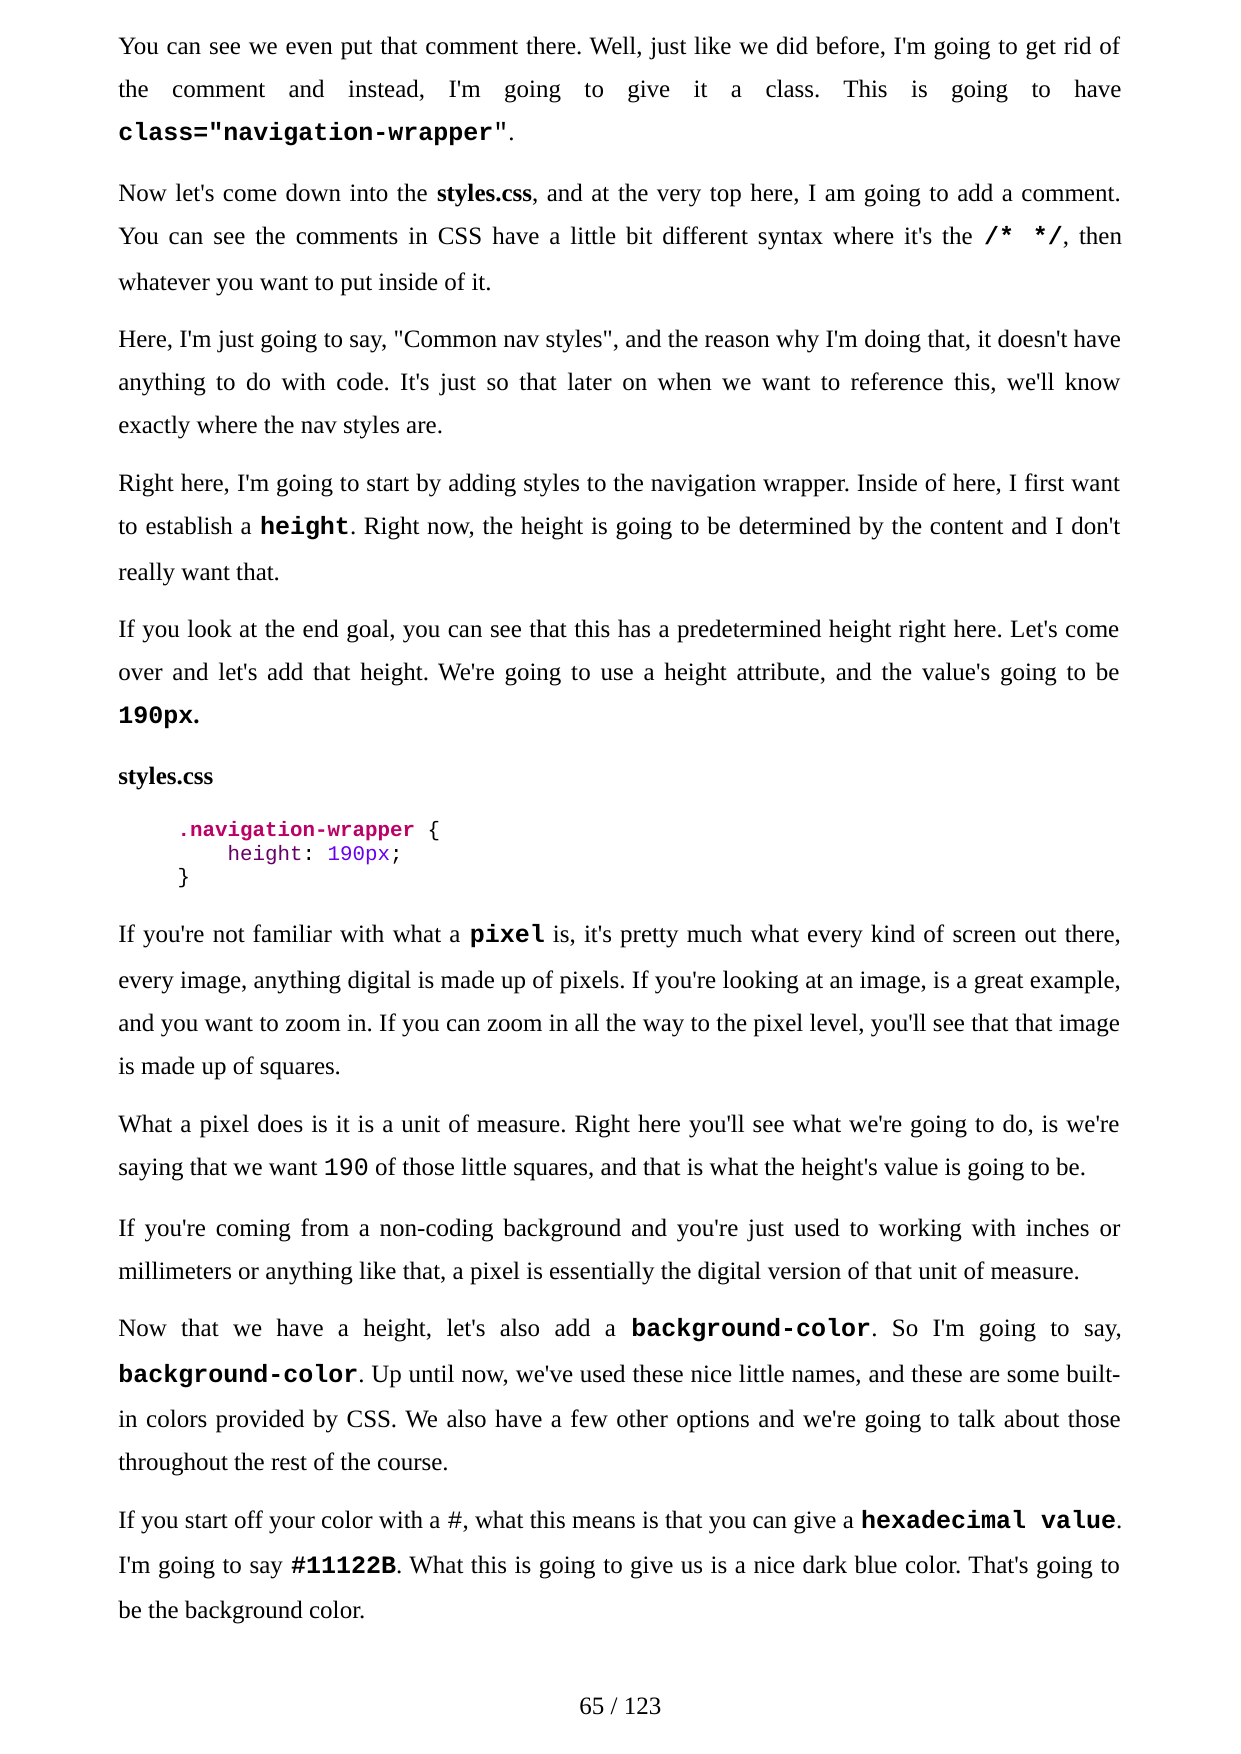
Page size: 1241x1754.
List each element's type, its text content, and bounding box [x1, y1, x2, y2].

text If you start off your color with a #, what this means is that you can give a hexadecimal value. I'm going to say #11122B. What this is going to give us is a nice dark blue color. That's going to be the background color. [118, 1505, 1122, 1624]
text } [177, 866, 1122, 890]
text Now that we have a height, let's also add a background-color. So I'm going to say, background-color. Up until now, we've used these nice little names, and these are some built-in colors provided by CSS. We also have a few other options and we're going to talk about those throughout the rest of the course. [118, 1313, 1122, 1476]
text height: 190px; [177, 843, 1122, 866]
text Here, I'm just going to say, "Common nav styles", and the reason why I'm doing that, it doesn't have anything to do with code. It's just so that later on when we want to reference this, we'll know exactly where the nav styles are. [118, 324, 1122, 439]
text If you're coming from a non-coding background and you're just used to working with inches or millimeters or anything like that, a pixel is essentially the digital version of that unit of measure. [118, 1213, 1122, 1284]
text You can see we even put that comment there. Well, just like we did before, I'm going to get rid of the comment and instead, I'm going to give it a class. This is going to have class="navigation-wrapper". [118, 31, 1122, 148]
text styles.css [118, 761, 1122, 790]
text If you look at the end goal, you can see that this has a predetermined height right here. Let's come over and let's add that height. We're going to use a height attribute, and the value's going to be 190px. [118, 614, 1122, 731]
text What a pixel does is it is a unit of measure. Right here you'll see what we're going to do, is we're saying that we want 190 of those little squares, and that is what the height's value is going to be. [118, 1109, 1122, 1183]
text If you're not familiar with what a pixel is, it's pretty much what every kind of screen out there, every image, anything digital is made up of pixels. If you're looking at an image, is a great example, and you want to zoom in. If you can zoom in all the way to the pixel level, you'll see that that image is made up of squares. [118, 919, 1122, 1080]
text .navigation-wrapper { [177, 819, 1122, 843]
text Right here, I'm going to start by adding styles to the navigation wrapper. Inside of here, I first want to establish a height. Right now, the height is going to be determined by the content and I don't really want that. [118, 468, 1122, 585]
text Now let's come down into the styles.css, and at the very top here, I am going to add a comment. You can see the comments in CSS have a little bit different syntax where it's the /* */, then whatever you want to put inside of it. [118, 178, 1122, 295]
